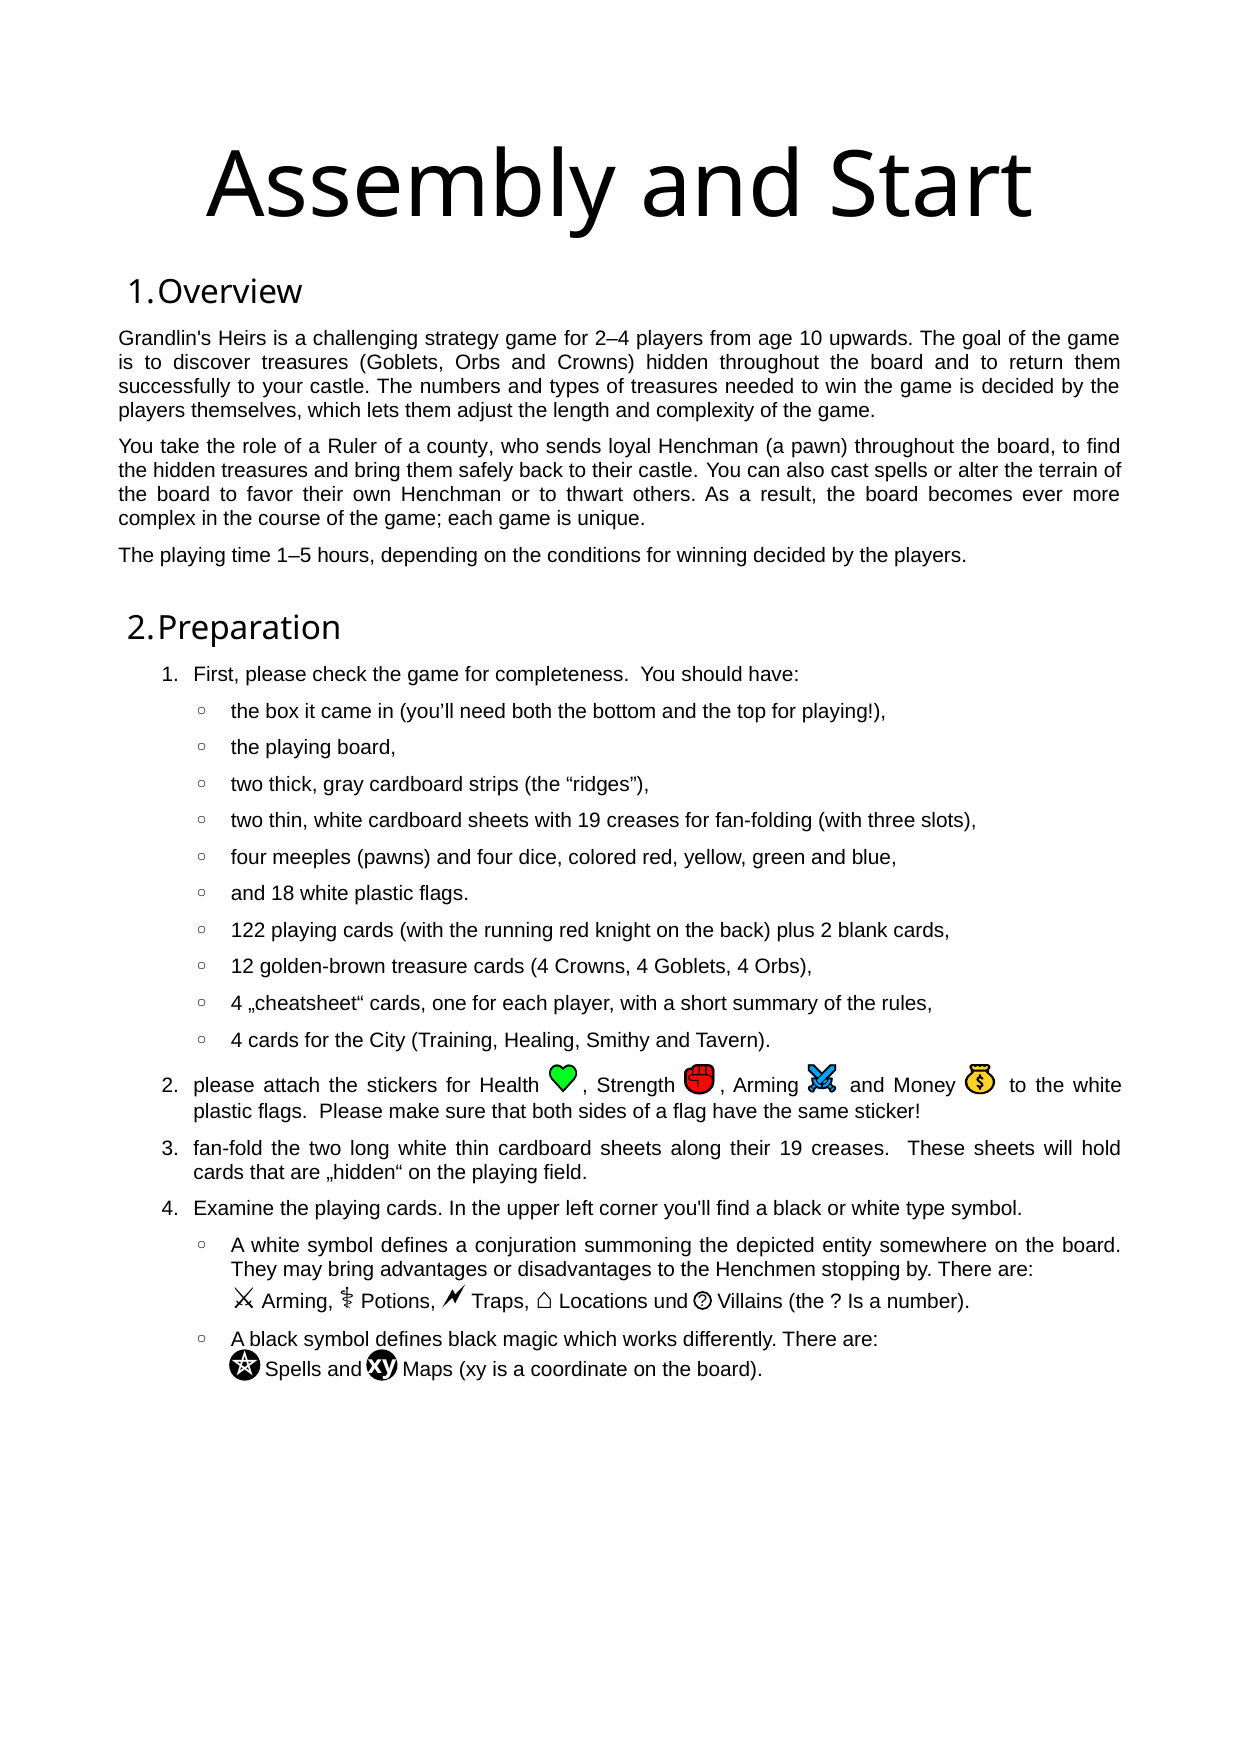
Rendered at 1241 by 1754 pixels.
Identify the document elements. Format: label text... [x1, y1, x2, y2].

list 4 „cheatsheet“ cards, one for each player, with a short summary of the rules, [193, 991, 1122, 1015]
text You take the role of a Ruler of a county, who sends loyal Henchman (a pawn) throughout the board, to find the hidden treasures and bring them safely back to their castle. You can also cast spells or alter the terrain of the board to favor their own Henchman or to thwart others. As a result, the board becomes ever more complex in the course of the game; each game is unique. [118, 434, 1122, 530]
text The playing time 1–5 hours, depending on the conditions for winning decided by the players. [118, 543, 1122, 567]
list 122 playing cards (with the running red knight on the back) plus 2 blank cards, [193, 918, 1122, 942]
list A black symbol defines black magic which works differently. There are: Spells and Maps (xy is a coordinate on the board). [193, 1327, 1122, 1381]
list the playing board, [193, 735, 1122, 759]
list and 18 white plastic flags. [193, 881, 1122, 905]
list fan-fold the two long white thin cardboard sheets along their 19 creases. These sheets will hold cards that are „hidden“ on the playing field. [156, 1136, 1122, 1184]
list First, please check the game for completeness. You should have: [156, 662, 1122, 686]
list A white symbol defines a conjuration summoning the depicted entity somewhere on the board. They may bring advantages or disadvantages to the Henchmen stopping by. There are: ⚔ Arming, ⚕ Potions, Traps, ⌂ Locations und Villains (the ? Is a number). [193, 1233, 1122, 1314]
picture [441, 1282, 466, 1309]
list 4 cards for the City (Training, Healing, Smithy and Tavern). [193, 1027, 1122, 1052]
list please attach the stickers for Health , Strength , Arming and Money to the white plastic flags. Please make sure that both sides of a flag have the same sticker! [156, 1064, 1122, 1123]
list 12 golden-brown treasure cards (4 Crowns, 4 Goblets, 4 Orbs), [193, 954, 1122, 978]
list two thin, white cardboard sheets with 19 creases for fan-folding (with three slots), [193, 808, 1122, 832]
text Grandlin's Heirs is a challenging strategy game for 2–4 players from age 10 upwards. The goal of the game is to discover treasures (Goblets, Orbs and Crowns) hidden throughout the board and to return them successfully to your castle. The numbers and types of treasures needed to win the game is decided by the players themselves, which lets them adjust the length and complexity of the game. [118, 326, 1122, 422]
subtitle Preparation [118, 604, 1122, 649]
list four meeples (pawns) and four dice, colored red, yellow, green and blue, [193, 845, 1122, 869]
list two thick, gray cardboard strips (the “ridges”), [193, 772, 1122, 796]
list Examine the playing cards. In the upper left corner you'll find a black or white type symbol. [156, 1196, 1122, 1220]
list the box it came in (you’ll need both the bottom and the top for playing!), [193, 698, 1122, 722]
subtitle Overview [118, 268, 1122, 313]
text Assembly and Start [118, 118, 1122, 243]
